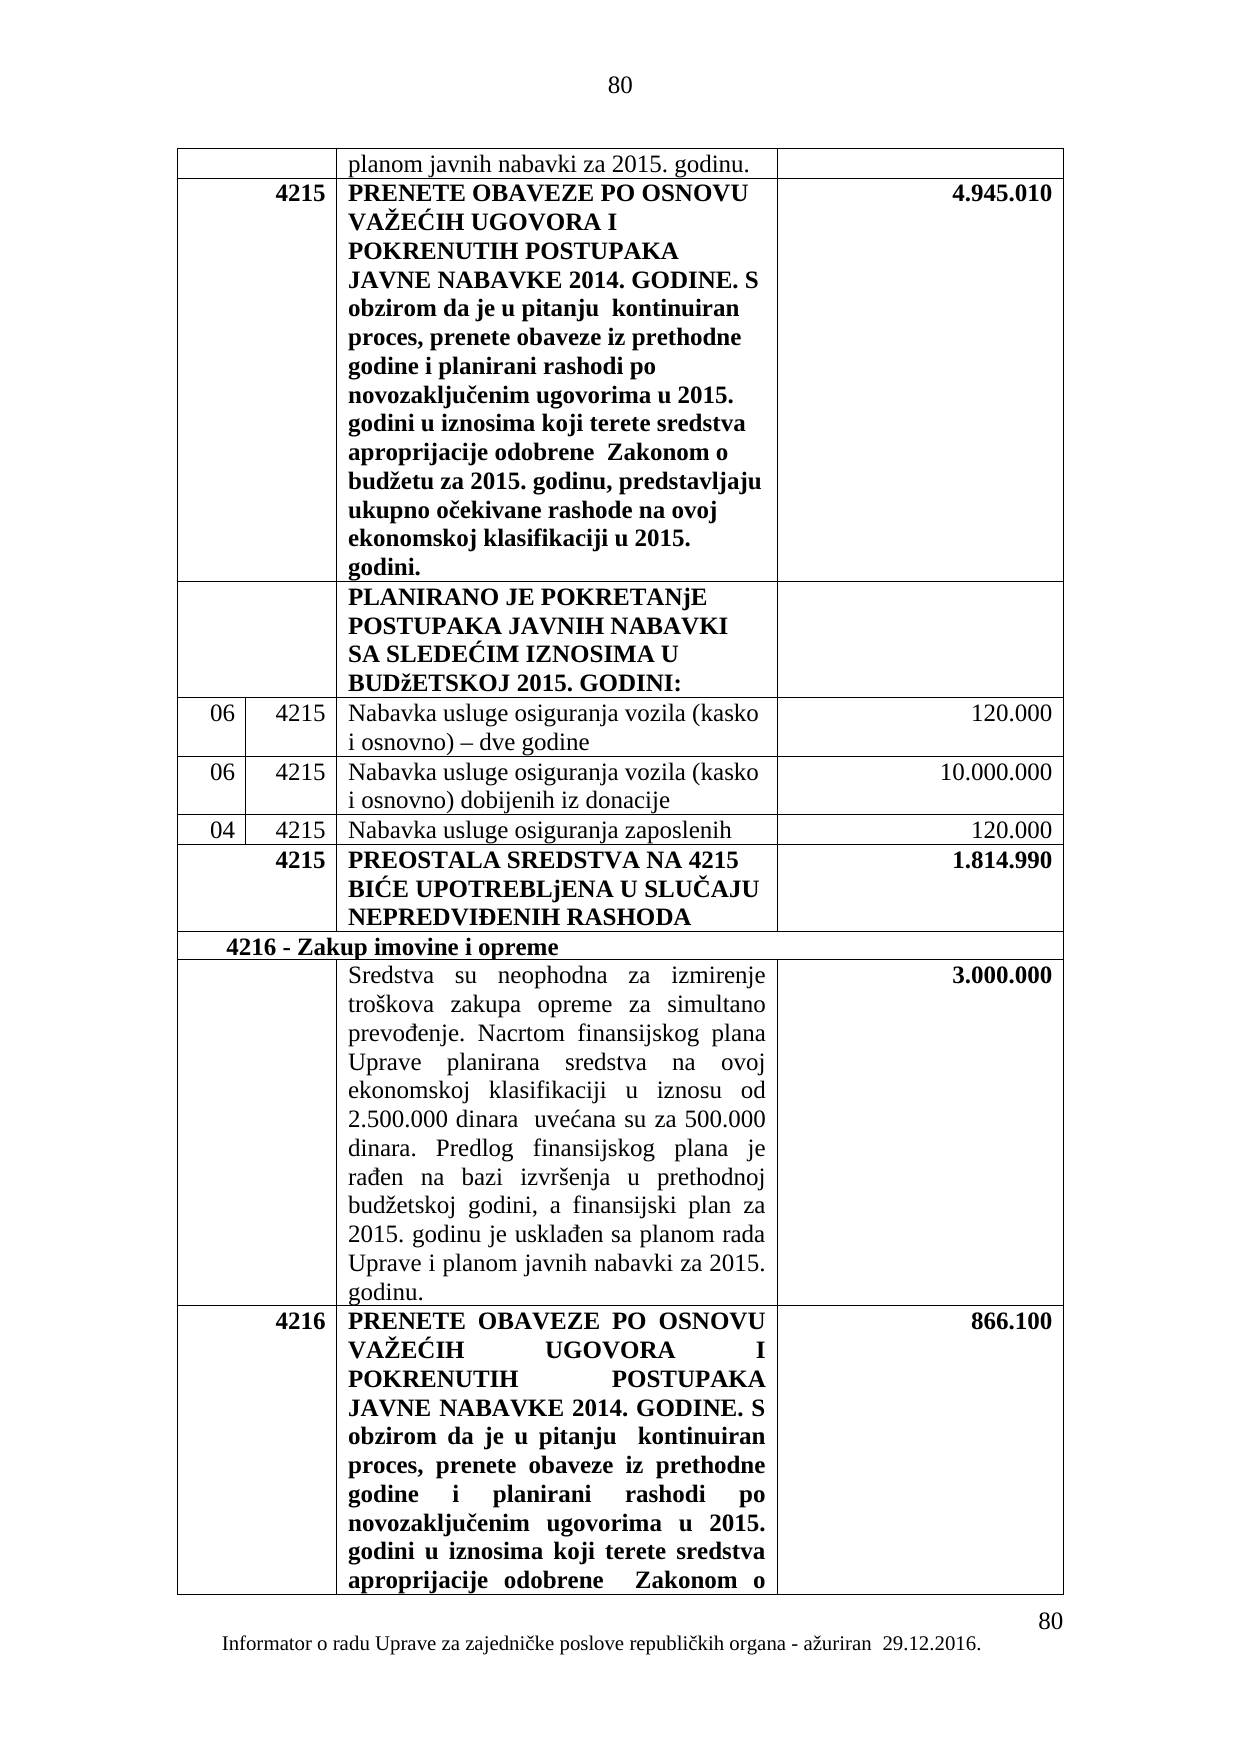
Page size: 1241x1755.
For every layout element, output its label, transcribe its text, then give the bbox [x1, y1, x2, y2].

table_cell 06 [178, 757, 245, 814]
table_cell 06 [178, 698, 245, 756]
table_cell 4215 [246, 815, 336, 844]
table_cell [178, 960, 336, 1305]
table_cell 4215 [246, 698, 336, 756]
table_cell 4215 [178, 845, 336, 931]
table_cell [178, 582, 336, 697]
table_cell PLANIRANO JE POKRETANјE POSTUPAKA JAVNIH NABAVKI SA SLEDEĆIM IZNOSIMA U BUDžETSKOJ 2015. GODINI: [337, 582, 777, 697]
table_cell Nabavka usluge osiguranja vozila (kasko i osnovno) – dve godine [337, 698, 777, 756]
table_cell [778, 149, 1063, 177]
table_cell 4215 [246, 757, 336, 814]
table_cell Nabavka usluge osiguranja zaposlenih [337, 815, 777, 844]
table_cell PRENETE OBAVEZE PO OSNOVU VAŽEĆIH UGOVORA I POKRENUTIH POSTUPAKA JAVNE NABAVKE 2014. GODINE. S obzirom da je u pitanju kontinuiran proces, prenete obaveze iz prethodne godine i planirani rashodi po novozaklјučenim ugovorima u 2015. godini u iznosima koji terete sredstva aproprijacije odobrene Zakonom o budžetu za 2015. godinu, predstavlјaju ukupno očekivane rashode na ovoj ekonomskoj klasifikaciji u 2015. godini. [337, 179, 777, 581]
table_cell [778, 582, 1063, 697]
table_cell [178, 149, 336, 177]
table_cell 4215 [178, 179, 336, 581]
table_cell 4.945.010 [778, 179, 1063, 581]
table_cell 04 [178, 815, 245, 844]
table_cell 866.100 [778, 1306, 1063, 1594]
table_cell PREOSTALA SREDSTVA NA 4215 BIĆE UPOTREBLjENA U SLUČAJU NEPREDVIĐENIH RASHODA [337, 845, 777, 931]
table_cell 1.814.990 [778, 845, 1063, 931]
table_cell PRENETE OBAVEZE PO OSNOVU VAŽEĆIH UGOVORA I POKRENUTIH POSTUPAKA JAVNE NABAVKE 2014. GODINE. S obzirom da je u pitanju kontinuiran proces, prenete obaveze iz prethodne godine i planirani rashodi po novozaklјučenim ugovorima u 2015. godini u iznosima koji terete sredstva aproprijacije odobrene Zakonom o [337, 1306, 777, 1594]
table_cell 120.000 [778, 698, 1063, 756]
table_cell 4216 - Zakup imovine i opreme [178, 932, 1063, 959]
table_cell Sredstva su neophodna za izmirenje troškova zakupa opreme za simultano prevođenje. Nacrtom finansijskog plana Uprave planirana sredstva na ovoj ekonomskoj klasifikaciji u iznosu od 2.500.000 dinara uvećana su za 500.000 dinara. Predlog finansijskog plana je rađen na bazi izvršenja u prethodnoj budžetskoj godini, a finansijski plan za 2015. godinu je usklađen sa planom rada Uprave i planom javnih nabavki za 2015. godinu. [337, 960, 777, 1305]
table_cell planom javnih nabavki za 2015. godinu. [337, 149, 777, 177]
table_cell 120.000 [778, 815, 1063, 844]
table_cell Nabavka usluge osiguranja vozila (kasko i osnovno) dobijenih iz donacije [337, 757, 777, 814]
table_cell 3.000.000 [778, 960, 1063, 1305]
table_cell 10.000.000 [778, 757, 1063, 814]
table_cell 4216 [178, 1306, 336, 1594]
